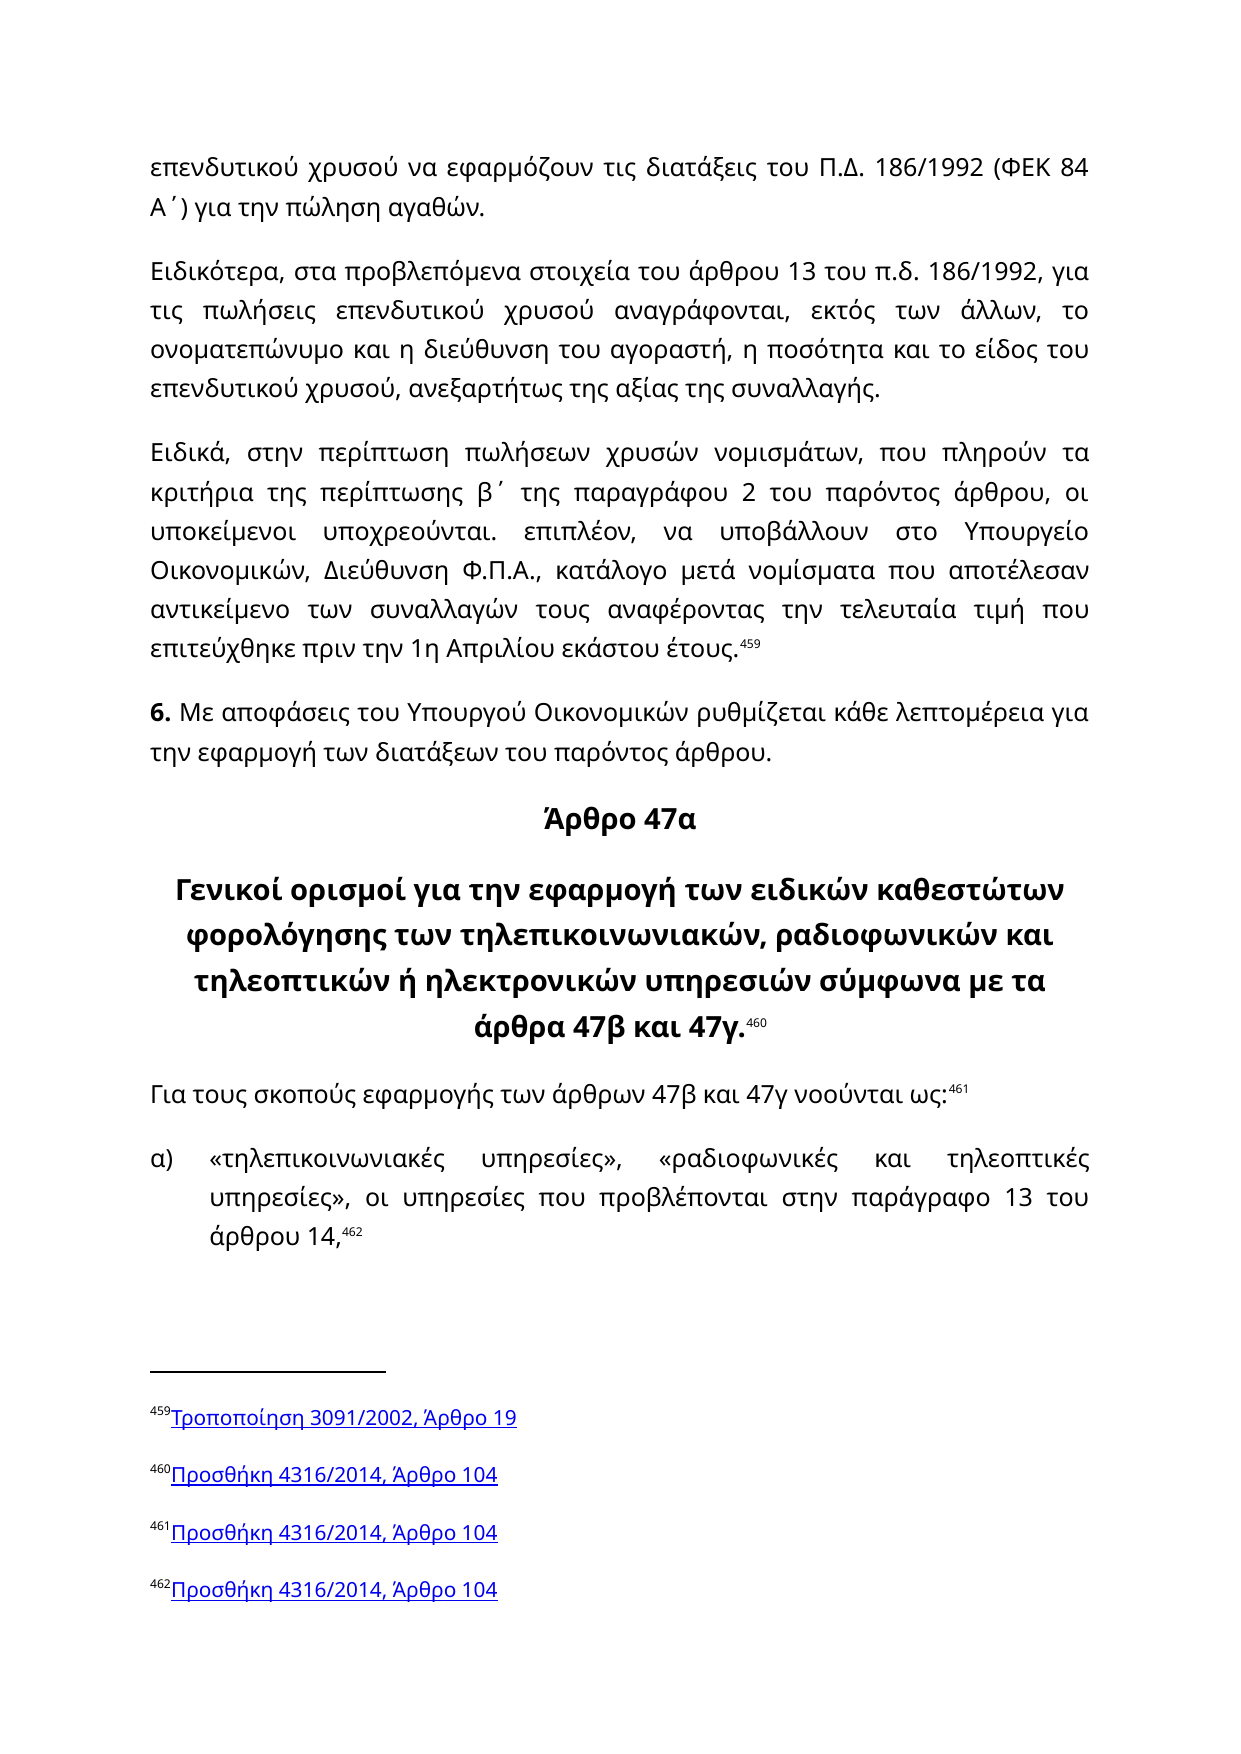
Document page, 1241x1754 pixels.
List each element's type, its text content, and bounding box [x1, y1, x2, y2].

subtitle Άρθρο 47α [150, 798, 1090, 838]
text Προσθήκη 4316/2014, Άρθρο 104 [150, 1518, 1090, 1546]
text Προσθήκη 4316/2014, Άρθρο 104 [150, 1576, 1090, 1604]
text Ειδικότερα, στα προβλεπόμενα στοιχεία του άρθρου 13 του π.δ. 186/1992, για τις πωλήσεις επενδυτικού χρυσού αναγράφονται, εκτός των άλλων, το ονοματεπώνυμο και η διεύθυνση του αγοραστή, η ποσότητα και το είδος του επενδυτικού χρυσού, ανεξαρτήτως της αξίας της συναλλαγής. [150, 253, 1090, 405]
text Ειδικά, στην περίπτωση πωλήσεων χρυσών νομισμάτων, που πληρούν τα κριτήρια της περίπτωσης β΄ της παραγράφου 2 του παρόντος άρθρου, οι υποκείμενοι υποχρεούνται. επιπλέον, να υποβάλλουν στο Υπουργείο Οικονομικών, Διεύθυνση Φ.Π.Α., κατάλογο μετά νομίσματα που αποτέλεσαν αντικείμενο των συναλλαγών τους αναφέροντας την τελευταία τιμή που επιτεύχθηκε πριν την 1η Απριλίου εκάστου έτους. [150, 435, 1090, 665]
text Προσθήκη 4316/2014, Άρθρο 104 [150, 1460, 1090, 1489]
subtitle Γενικοί ορισμοί για την εφαρμογή των ειδικών καθεστώτων φορολόγησης των τηλεπικοινωνιακών, ραδιοφωνικών και τηλεοπτικών ή ηλεκτρονικών υπηρεσιών σύμφωνα με τα άρθρα 47β και 47γ. [150, 869, 1090, 1046]
text Για τους σκοπούς εφαρμογής των άρθρων 47β και 47γ νοούνται ως: [150, 1076, 1090, 1111]
text επενδυτικού χρυσού να εφαρμόζουν τις διατάξεις του Π.Δ. 186/1992 (ΦΕΚ 84 Α΄) για την πώληση αγαθών. [150, 150, 1090, 223]
text 6. Με αποφάσεις του Υπουργού Οικονομικών ρυθμίζεται κάθε λεπτομέρεια για την εφαρμογή των διατάξεων του παρόντος άρθρου. [150, 695, 1090, 768]
list α) «τηλεπικοινωνιακές υπηρεσίες», «ραδιοφωνικές και τηλεοπτικές υπηρεσίες», οι υπηρεσίες που προβλέπονται στην παράγραφο 13 του άρθρου 14, [150, 1141, 1090, 1253]
text Τροποποίηση 3091/2002, Άρθρο 19 [150, 1403, 1090, 1431]
